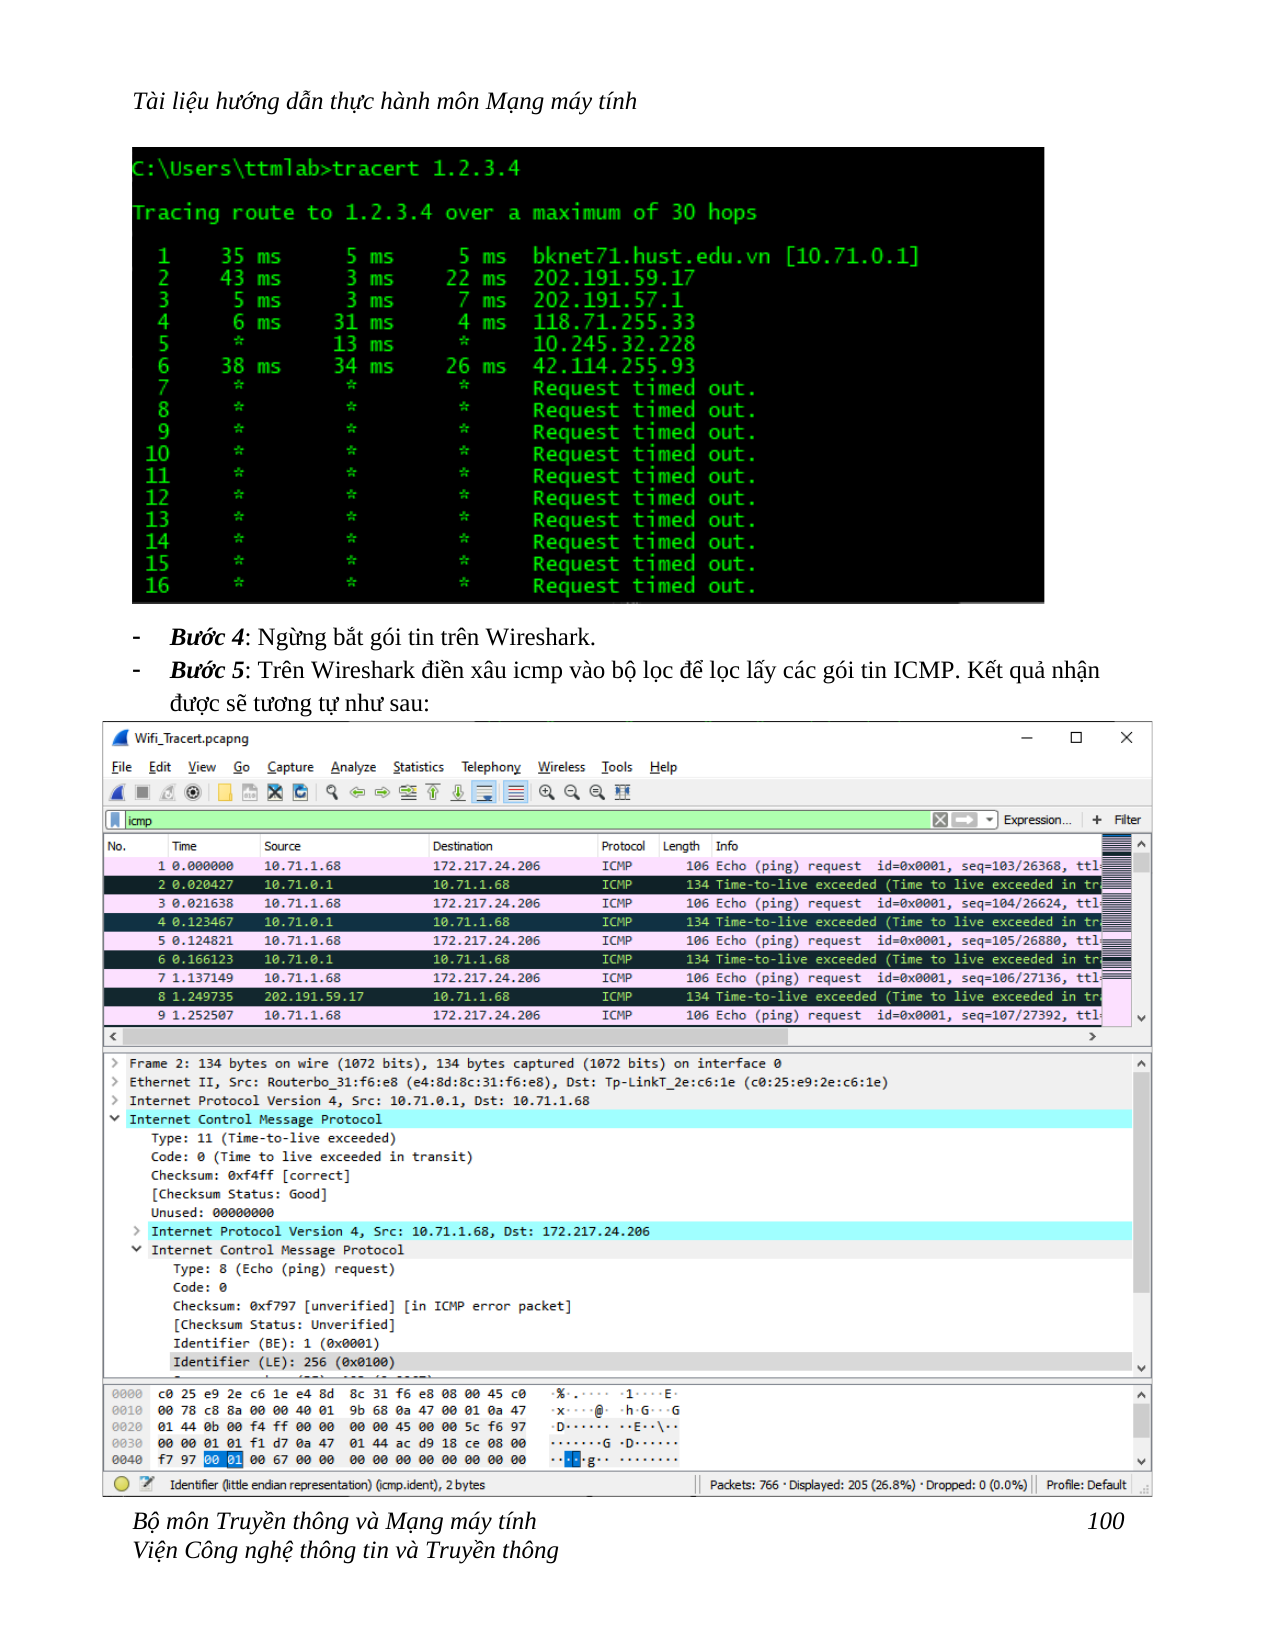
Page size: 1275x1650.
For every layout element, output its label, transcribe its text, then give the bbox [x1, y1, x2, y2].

picture [132, 147, 1045, 604]
list Bước 4: Ngừng bắt gói tin trên Wireshark. [132, 622, 1125, 651]
list Bước 5: Trên Wireshark điền xâu icmp vào bộ lọc để lọc lấy các gói tin ICMP. Kết quả nhận được sẽ tương tự như sau: [132, 655, 1125, 717]
picture [102, 721, 1153, 1497]
